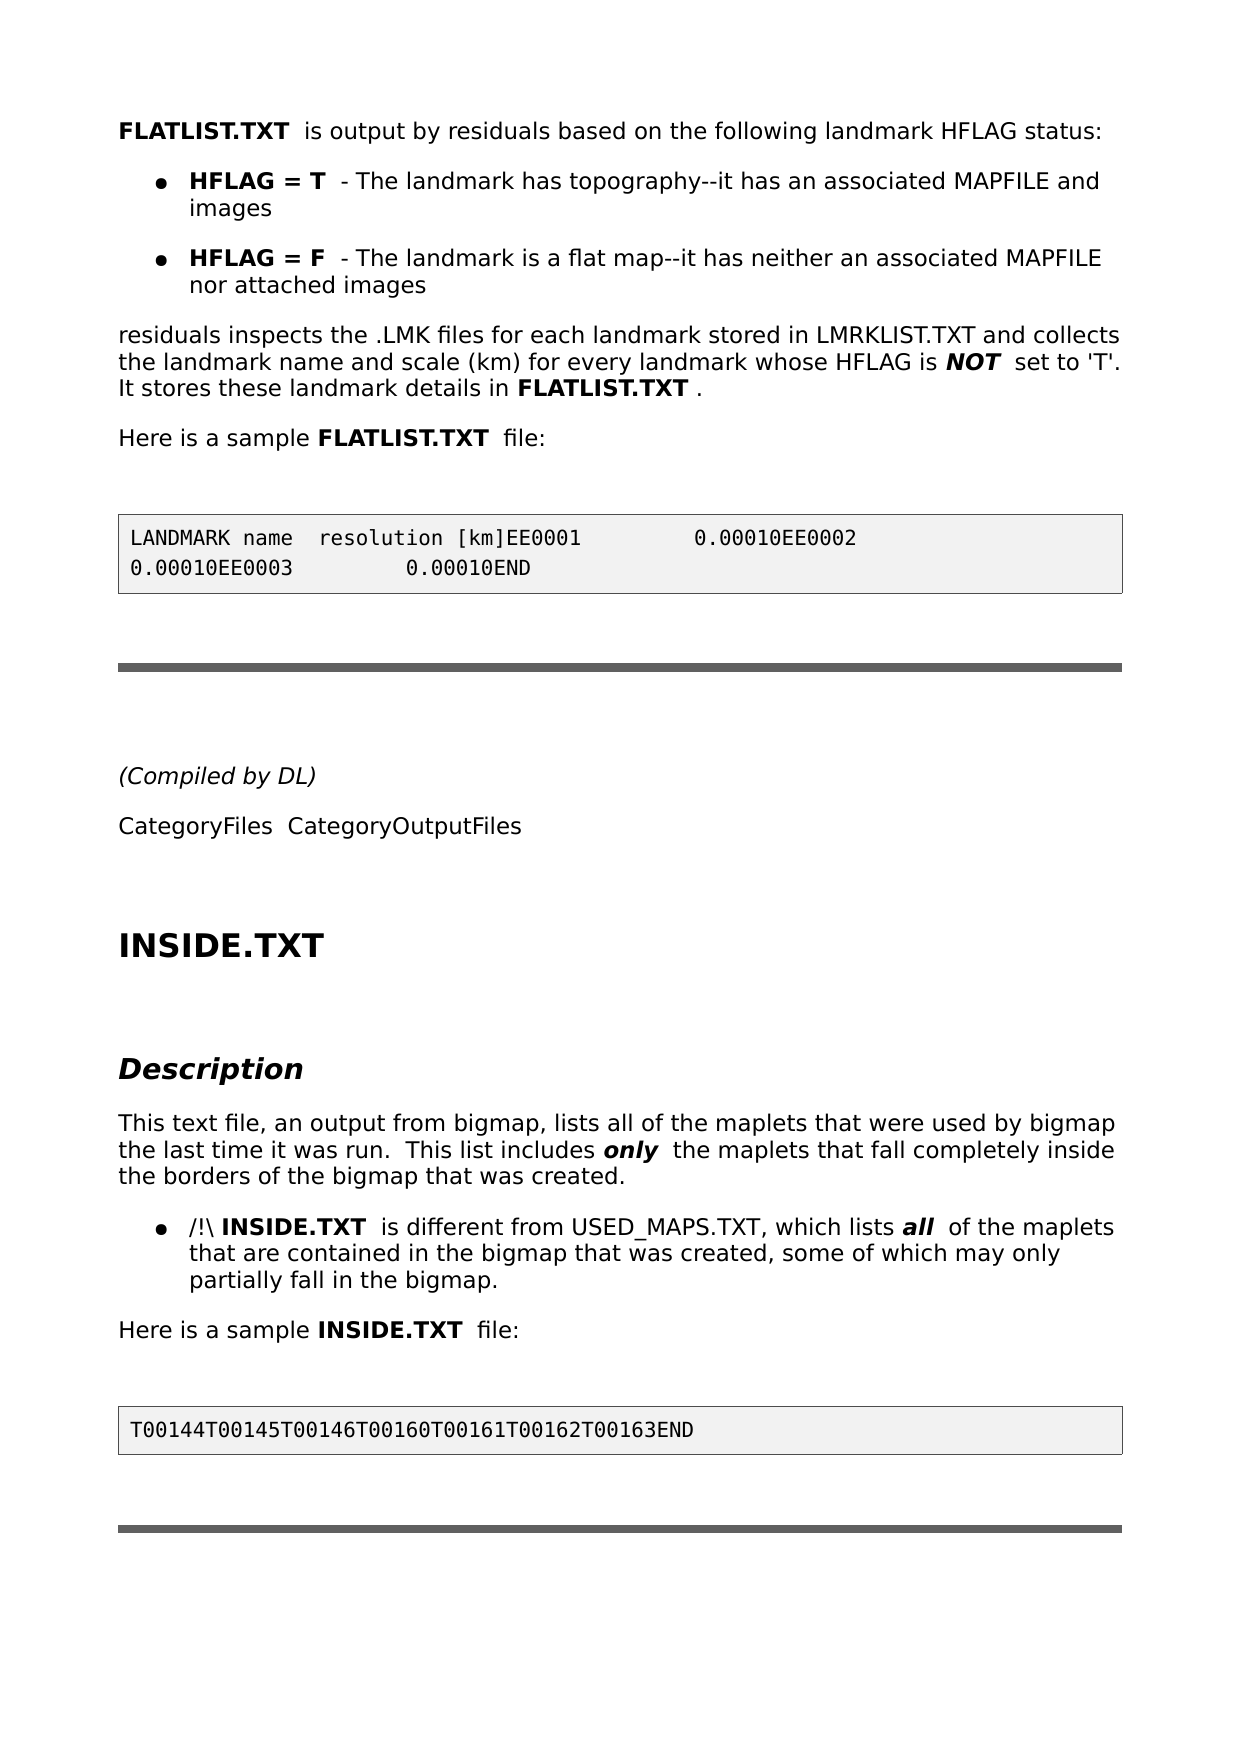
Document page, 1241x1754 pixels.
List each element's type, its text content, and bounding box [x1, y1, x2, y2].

text Here is a sample INSIDE.TXT file: [118, 1317, 1122, 1344]
text LANDMARK name resolution [km]EE0001 0.00010EE0002 0.00010EE0003 0.00010END [119, 515, 1122, 593]
text FLATLIST.TXT is output by residuals based on the following landmark HFLAG status: [118, 118, 1122, 145]
text residuals inspects the .LMK files for each landmark stored in LMRKLIST.TXT and collects the landmark name and scale (km) for every landmark whose HFLAG is NOT set to 'T'. It stores these landmark details in FLATLIST.TXT . [118, 322, 1122, 402]
text Here is a sample FLATLIST.TXT file: [118, 426, 1122, 452]
list HFLAG = F - The landmark is a flat map--it has neither an associated MAPFILE nor attached images [153, 245, 1122, 298]
text CategoryFiles CategoryOutputFiles [118, 813, 1122, 840]
subtitle INSIDE.TXT [118, 927, 1122, 965]
text T00144T00145T00146T00160T00161T00162T00163END [119, 1407, 1122, 1454]
list /!\ INSIDE.TXT is different from USED_MAPS.TXT, which lists all of the maplets that are contained in the bigmap that was created, some of which may only partially fall in the bigmap. [153, 1214, 1122, 1294]
text This text file, an output from bigmap, lists all of the maplets that were used by bigmap the last time it was run. This list includes only the maplets that fall completely inside the borders of the bigmap that was created. [118, 1110, 1122, 1190]
subtitle Description [118, 1052, 1122, 1086]
text (Compiled by DL) [118, 763, 1122, 790]
list HFLAG = T - The landmark has topography--it has an associated MAPFILE and images [153, 168, 1122, 222]
